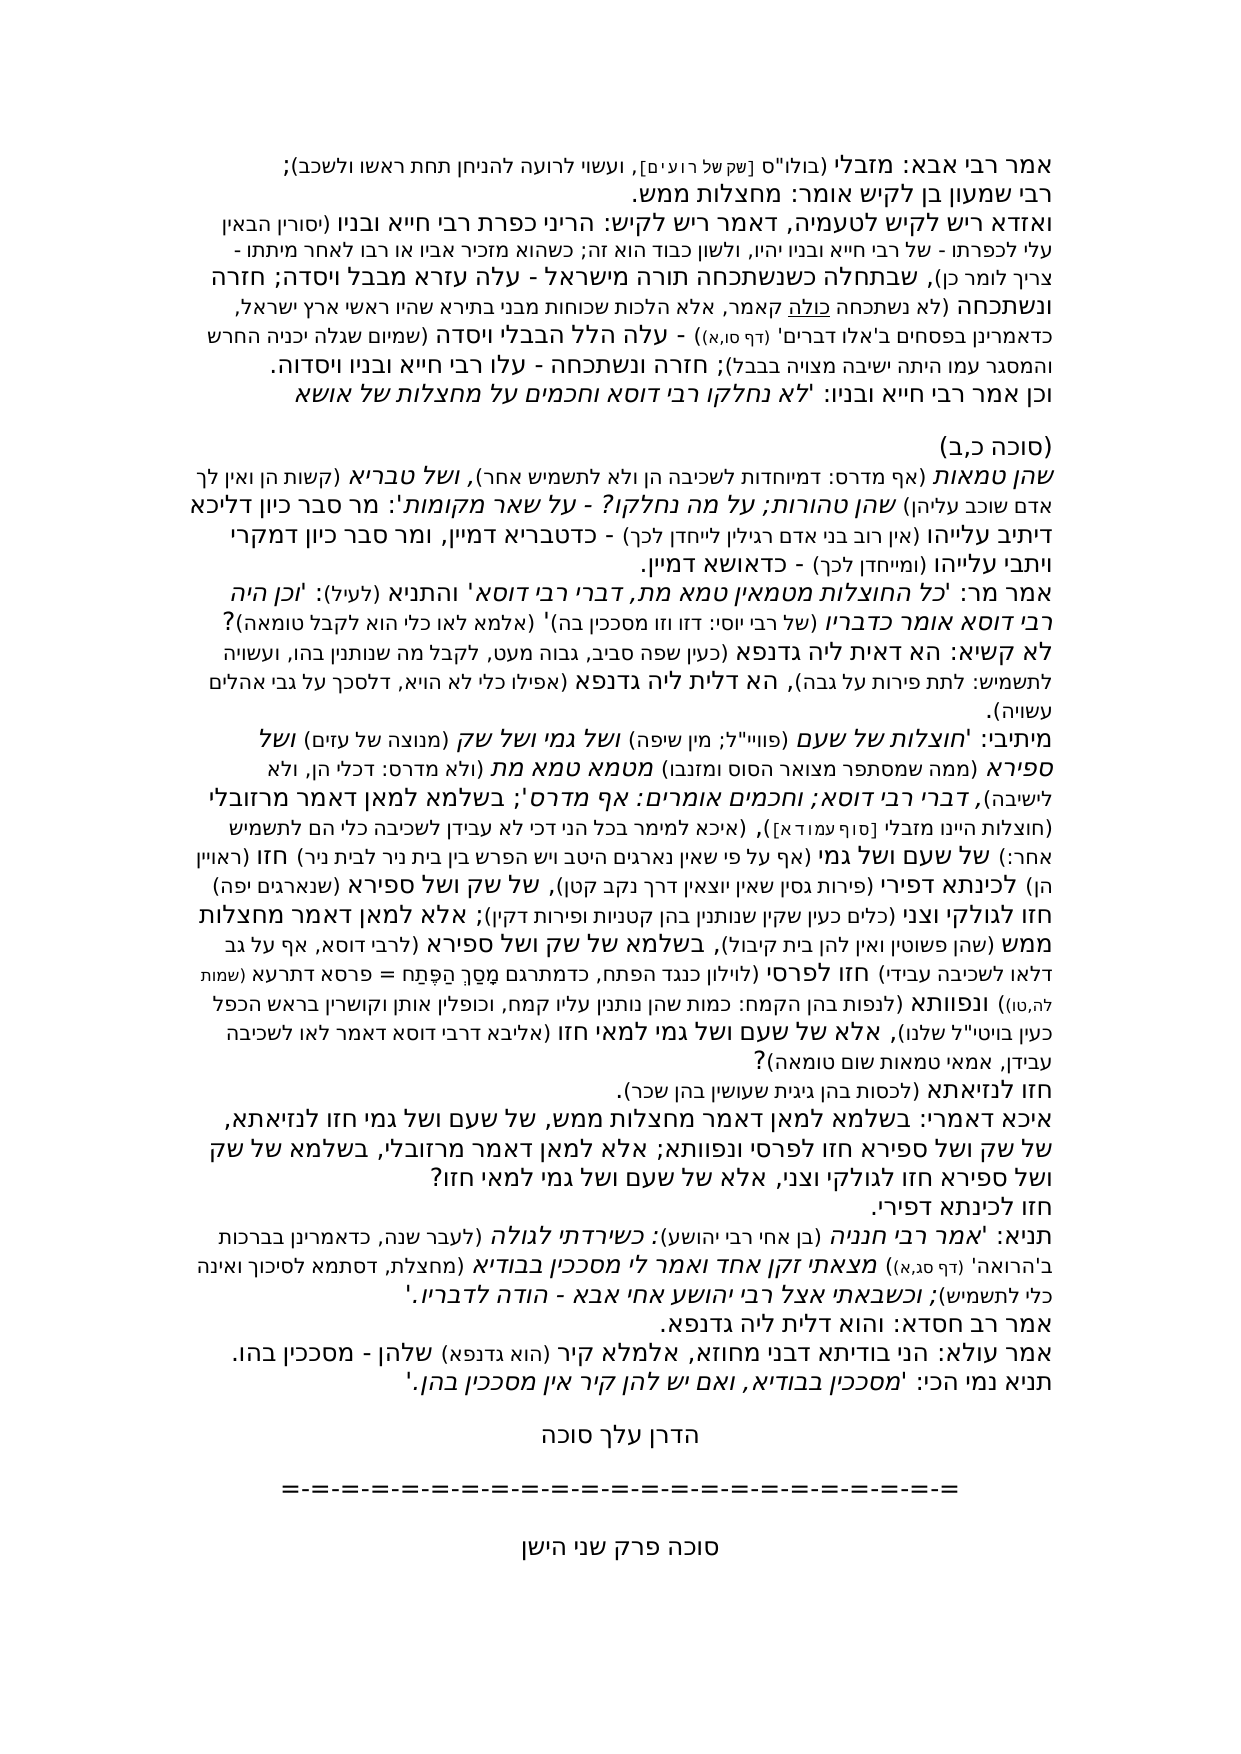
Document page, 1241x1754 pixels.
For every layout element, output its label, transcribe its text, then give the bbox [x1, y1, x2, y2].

text חזו לנזיאתא (לכסות בהן גיגית שעושין בהן שכר). [187, 1075, 1053, 1104]
text וכן אמר רבי חייא ובניו: 'לא נחלקו רבי דוסא וחכמים על מחצלות של אושא [187, 379, 1053, 408]
text תניא נמי הכי: 'מסככין בבודיא, ואם יש להן קיר אין מסככין בהן.' [187, 1367, 1053, 1397]
text תניא: 'אמר רבי חנניה (בן אחי רבי יהושע): כשירדתי לגולה (לעבר שנה, כדאמרינן בברכות ב'הרואה' (דף סג,א)) מצאתי זקן אחד ואמר לי מסככין בבודיא (מחצלת, דסתמא לסיכוך ואינה כלי לתשמיש); וכשבאתי אצל רבי יהושע אחי אבא - הודה לדבריו.' [187, 1221, 1053, 1309]
text רבי שמעון בן לקיש אומר: מחצלות ממש. [187, 179, 1053, 208]
text חזו לכינתא דפירי. [187, 1192, 1053, 1221]
text (סוכה כ,ב) [187, 432, 1053, 461]
text =-=-=-=-=-=-=-=-=-=-=-=-=-=-=-=-=-=-=-=-=-=-= [187, 1474, 1053, 1503]
text ואזדא ריש לקיש לטעמיה, דאמר ריש לקיש: הריני כפרת רבי חייא ובניו (יסורין הבאין עלי לכפרתו - של רבי חייא ובניו יהיו, ולשון כבוד הוא זה; כשהוא מזכיר אביו או רבו לאחר מיתתו - צריך לומר כן), שבתחלה כשנשתכחה תורה מישראל - עלה עזרא מבבל ויסדה; חזרה ונשתכחה (לא נשתכחה כולה קאמר, אלא הלכות שכוחות מבני בתירא שהיו ראשי ארץ ישראל, כדאמרינן בפסחים ב'אלו דברים' (דף סו,א)) - עלה הלל הבבלי ויסדה (שמיום שגלה יכניה החרש והמסגר עמו היתה ישיבה מצויה בבבל); חזרה ונשתכחה - עלו רבי חייא ובניו ויסדוה. [187, 208, 1053, 379]
text אמר עולא: הני בודיתא דבני מחוזא, אלמלא קיר (הוא גדנפא) שלהן - מסככין בהו. [187, 1338, 1053, 1367]
text מיתיבי: 'חוצלות של שעם (פוויי"ל; מין שיפה) ושל גמי ושל שק (מנוצה של עזים) ושל ספירא (ממה שמסתפר מצואר הסוס ומזנבו) מטמא טמא מת (ולא מדרס: דכלי הן, ולא לישיבה), דברי רבי דוסא; וחכמים אומרים: אף מדרס'; בשלמא למאן דאמר מרזובלי (חוצלות היינו מזבלי [סוף עמוד א]), (איכא למימר בכל הני דכי לא עבידן לשכיבה כלי הם לתשמיש אחר:) של שעם ושל גמי (אף על פי שאין נארגים היטב ויש הפרש בין בית ניר לבית ניר) חזו (ראויין הן) לכינתא דפירי (פירות גסין שאין יוצאין דרך נקב קטן), של שק ושל ספירא (שנארגים יפה) חזו לגולקי וצני (כלים כעין שקין שנותנין בהן קטניות ופירות דקין); אלא למאן דאמר מחצלות ממש (שהן פשוטין ואין להן בית קיבול), בשלמא של שק ושל ספירא (לרבי דוסא, אף על גב דלאו לשכיבה עבידי) חזו לפרסי (לוילון כנגד הפתח, כדמתרגם מָסַךְ הַפֶּתַח = פרסא דתרעא (שמות לה,טו)) ונפוותא (לנפות בהן הקמח: כמות שהן נותנין עליו קמח, וכופלין אותן וקושרין בראש הכפל כעין בויטי"ל שלנו), אלא של שעם ושל גמי למאי חזו (אליבא דרבי דוסא דאמר לאו לשכיבה עבידן, אמאי טמאות שום טומאה)? [187, 724, 1053, 1075]
text אמר מר: 'כל החוצלות מטמאין טמא מת, דברי רבי דוסא' והתניא (לעיל): 'וכן היה רבי דוסא אומר כדבריו (של רבי יוסי: דזו וזו מסככין בה)' (אלמא לאו כלי הוא לקבל טומאה)? [187, 578, 1053, 637]
text אמר רב חסדא: והוא דלית ליה גדנפא. [187, 1309, 1053, 1338]
text אמר רבי אבא: מזבלי (בולו"ס [שק של רועים], ועשוי לרועה להניחן תחת ראשו ולשכב); [187, 150, 1053, 179]
text איכא דאמרי: בשלמא למאן דאמר מחצלות ממש, של שעם ושל גמי חזו לנזיאתא, של שק ושל ספירא חזו לפרסי ונפוותא; אלא למאן דאמר מרזובלי, בשלמא של שק ושל ספירא חזו לגולקי וצני, אלא של שעם ושל גמי למאי חזו? [187, 1104, 1053, 1192]
text הדרן עלך סוכה [187, 1421, 1053, 1450]
text שהן טמאות (אף מדרס: דמיוחדות לשכיבה הן ולא לתשמיש אחר), ושל טבריא (קשות הן ואין לך אדם שוכב עליהן) שהן טהורות; על מה נחלקו? - על שאר מקומות': מר סבר כיון דליכא דיתיב עלייהו (אין רוב בני אדם רגילין לייחדן לכך) - כדטבריא דמיין, ומר סבר כיון דמקרי ויתבי עלייהו (ומייחדן לכך) - כדאושא דמיין. [187, 461, 1053, 578]
text לא קשיא: הא דאית ליה גדנפא (כעין שפה סביב, גבוה מעט, לקבל מה שנותנין בהו, ועשויה לתשמיש: לתת פירות על גבה), הא דלית ליה גדנפא (אפילו כלי לא הויא, דלסכך על גבי אהלים עשויה). [187, 637, 1053, 724]
text סוכה פרק שני הישן [187, 1532, 1053, 1561]
